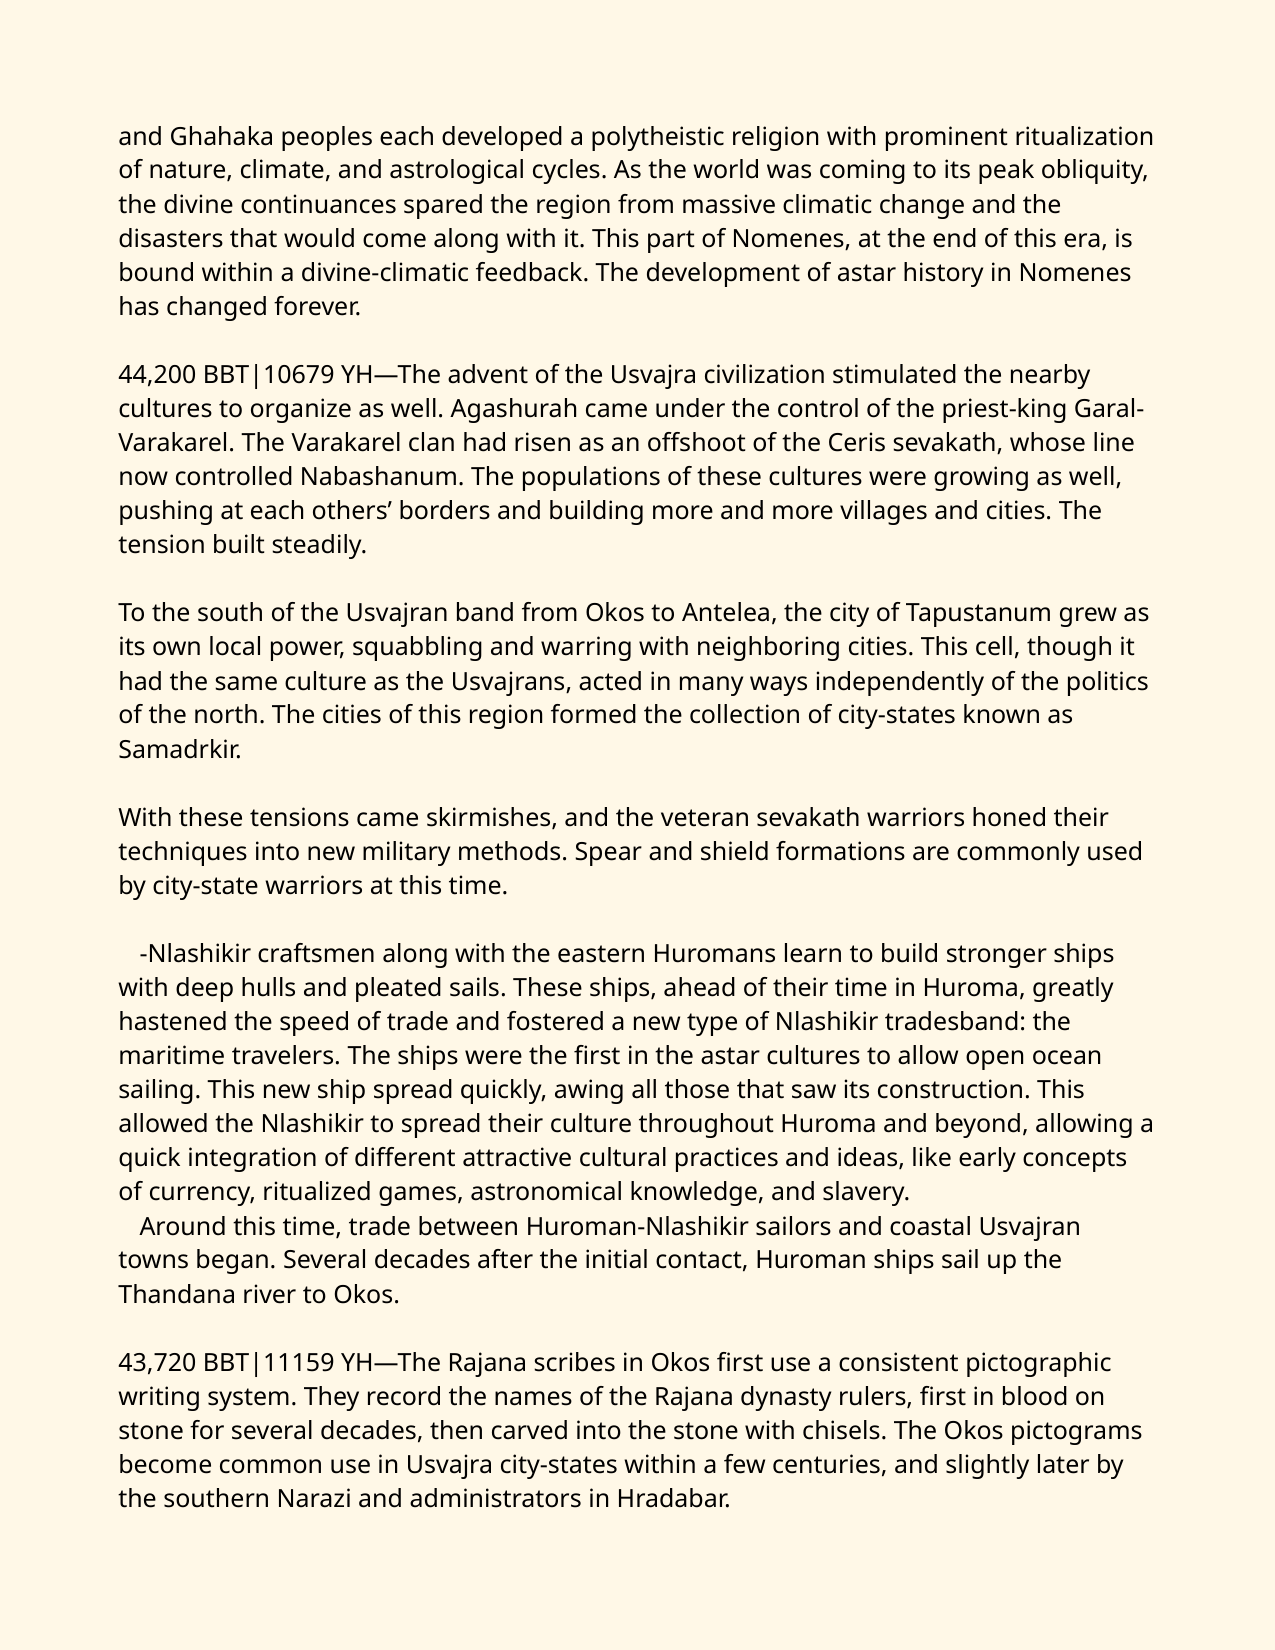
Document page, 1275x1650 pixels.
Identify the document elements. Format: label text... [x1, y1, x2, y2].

text With these tensions came skirmishes, and the veteran sevakath warriors honed their techniques into new military methods. Spear and shield formations are commonly used by city-state warriors at this time. [118, 799, 1157, 902]
text 43,720 BBT|11159 YH—The Rajana scribes in Okos first use a consistent pictographic writing system. They record the names of the Rajana dynasty rulers, first in blood on stone for several decades, then carved into the stone with chisels. The Okos pictograms become common use in Usvajra city-states within a few centuries, and slightly later by the southern Narazi and administrators in Hradabar. [118, 1344, 1157, 1515]
text -Nlashikir craftsmen along with the eastern Huromans learn to build stronger ships with deep hulls and pleated sails. These ships, ahead of their time in Huroma, greatly hastened the speed of trade and fostered a new type of Nlashikir tradesband: the maritime travelers. The ships were the first in the astar cultures to allow open ocean sailing. This new ship spread quickly, awing all those that saw its construction. This allowed the Nlashikir to spread their culture throughout Huroma and beyond, allowing a quick integration of different attractive cultural practices and ideas, like early concepts of currency, ritualized games, astronomical knowledge, and slavery. [118, 936, 1157, 1208]
text and Ghahaka peoples each developed a polytheistic religion with prominent ritualization of nature, climate, and astrological cycles. As the world was coming to its peak obliquity, the divine continuances spared the region from massive climatic change and the disasters that would come along with it. This part of Nomenes, at the end of this era, is bound within a divine-climatic feedback. The development of astar history in Nomenes has changed forever. [118, 118, 1157, 322]
text To the south of the Usvajran band from Okos to Antelea, the city of Tapustanum grew as its own local power, squabbling and warring with neighboring cities. This cell, though it had the same culture as the Usvajrans, acted in many ways independently of the politics of the north. The cities of this region formed the collection of city-states known as Samadrkir. [118, 595, 1157, 765]
text Around this time, trade between Huroman-Nlashikir sailors and coastal Usvajran towns began. Several decades after the initial contact, Huroman ships sail up the Thandana river to Okos. [118, 1208, 1157, 1310]
text 44,200 BBT|10679 YH—The advent of the Usvajra civilization stimulated the nearby cultures to organize as well. Agashurah came under the control of the priest-king Garal-Varakarel. The Varakarel clan had risen as an offshoot of the Ceris sevakath, whose line now controlled Nabashanum. The populations of these cultures were growing as well, pushing at each others’ borders and building more and more villages and cities. The tension built steadily. [118, 357, 1157, 561]
